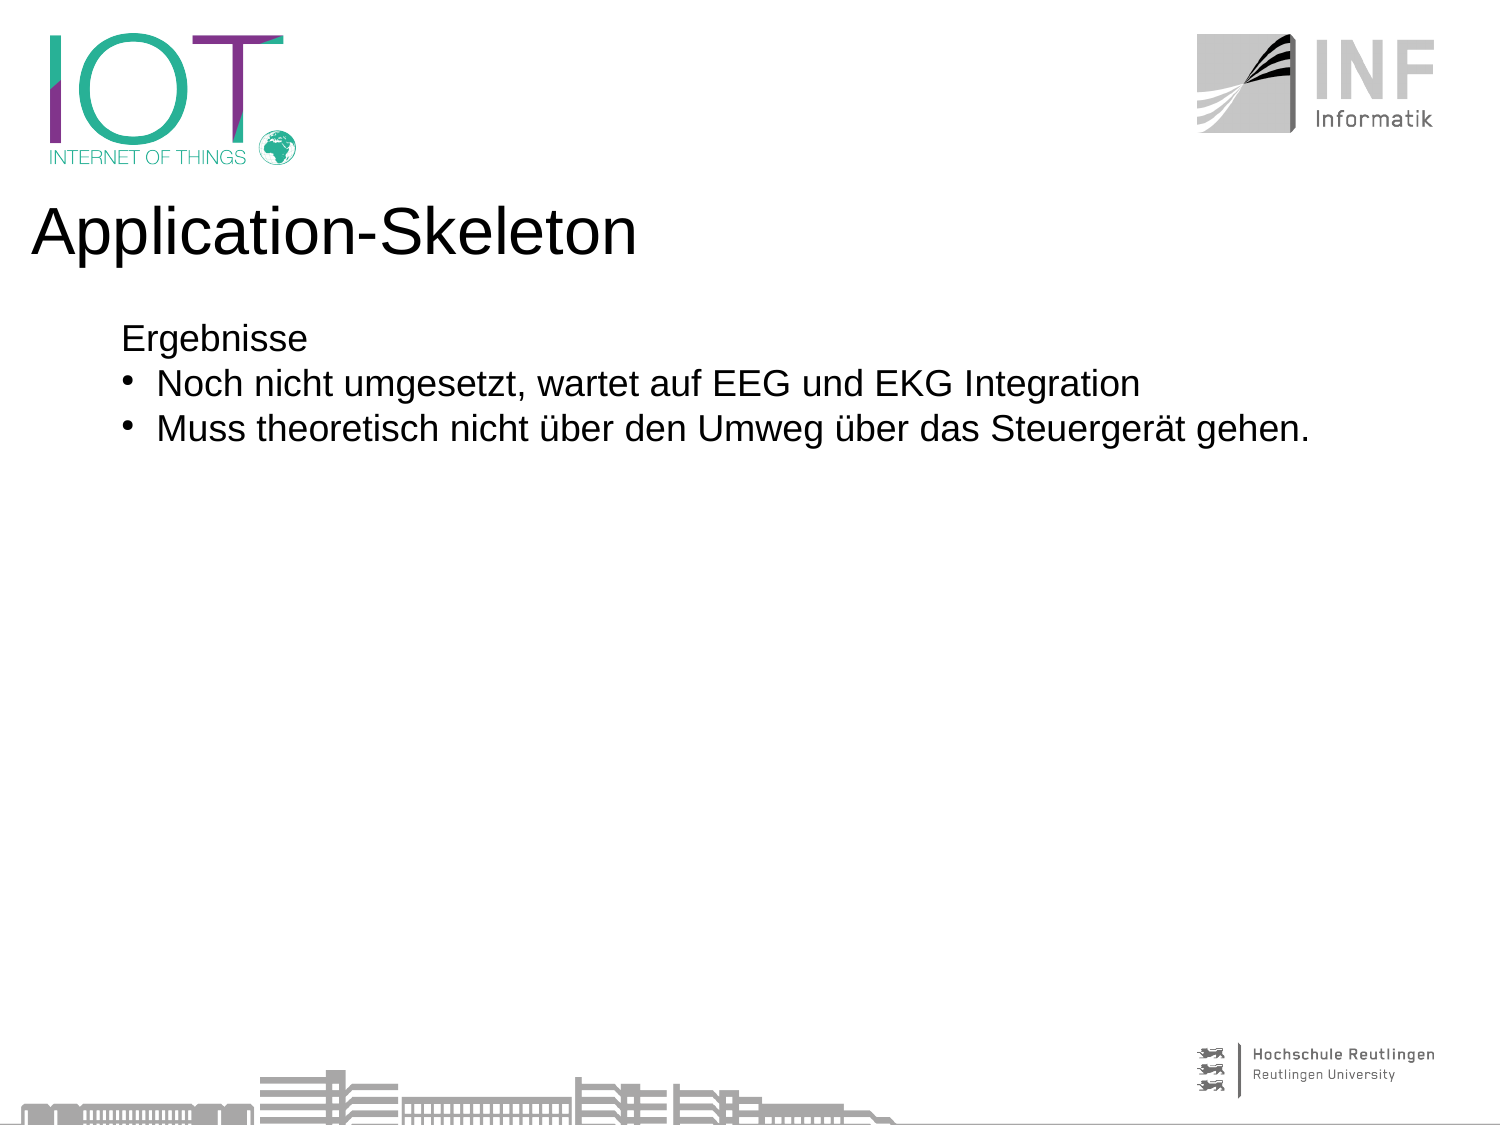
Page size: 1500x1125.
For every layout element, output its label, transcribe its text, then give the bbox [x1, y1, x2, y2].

picture [0, 1042, 1500, 1125]
text_box Application-Skeleton [16, 180, 1464, 284]
picture [50, 33, 296, 165]
picture [1197, 34, 1434, 133]
text_box Ergebnisse Noch nicht umgesetzt, wartet auf EEG und EKG Integration Muss theoretisch nicht über den Umweg über das Steuergerät gehen. [106, 307, 1418, 700]
